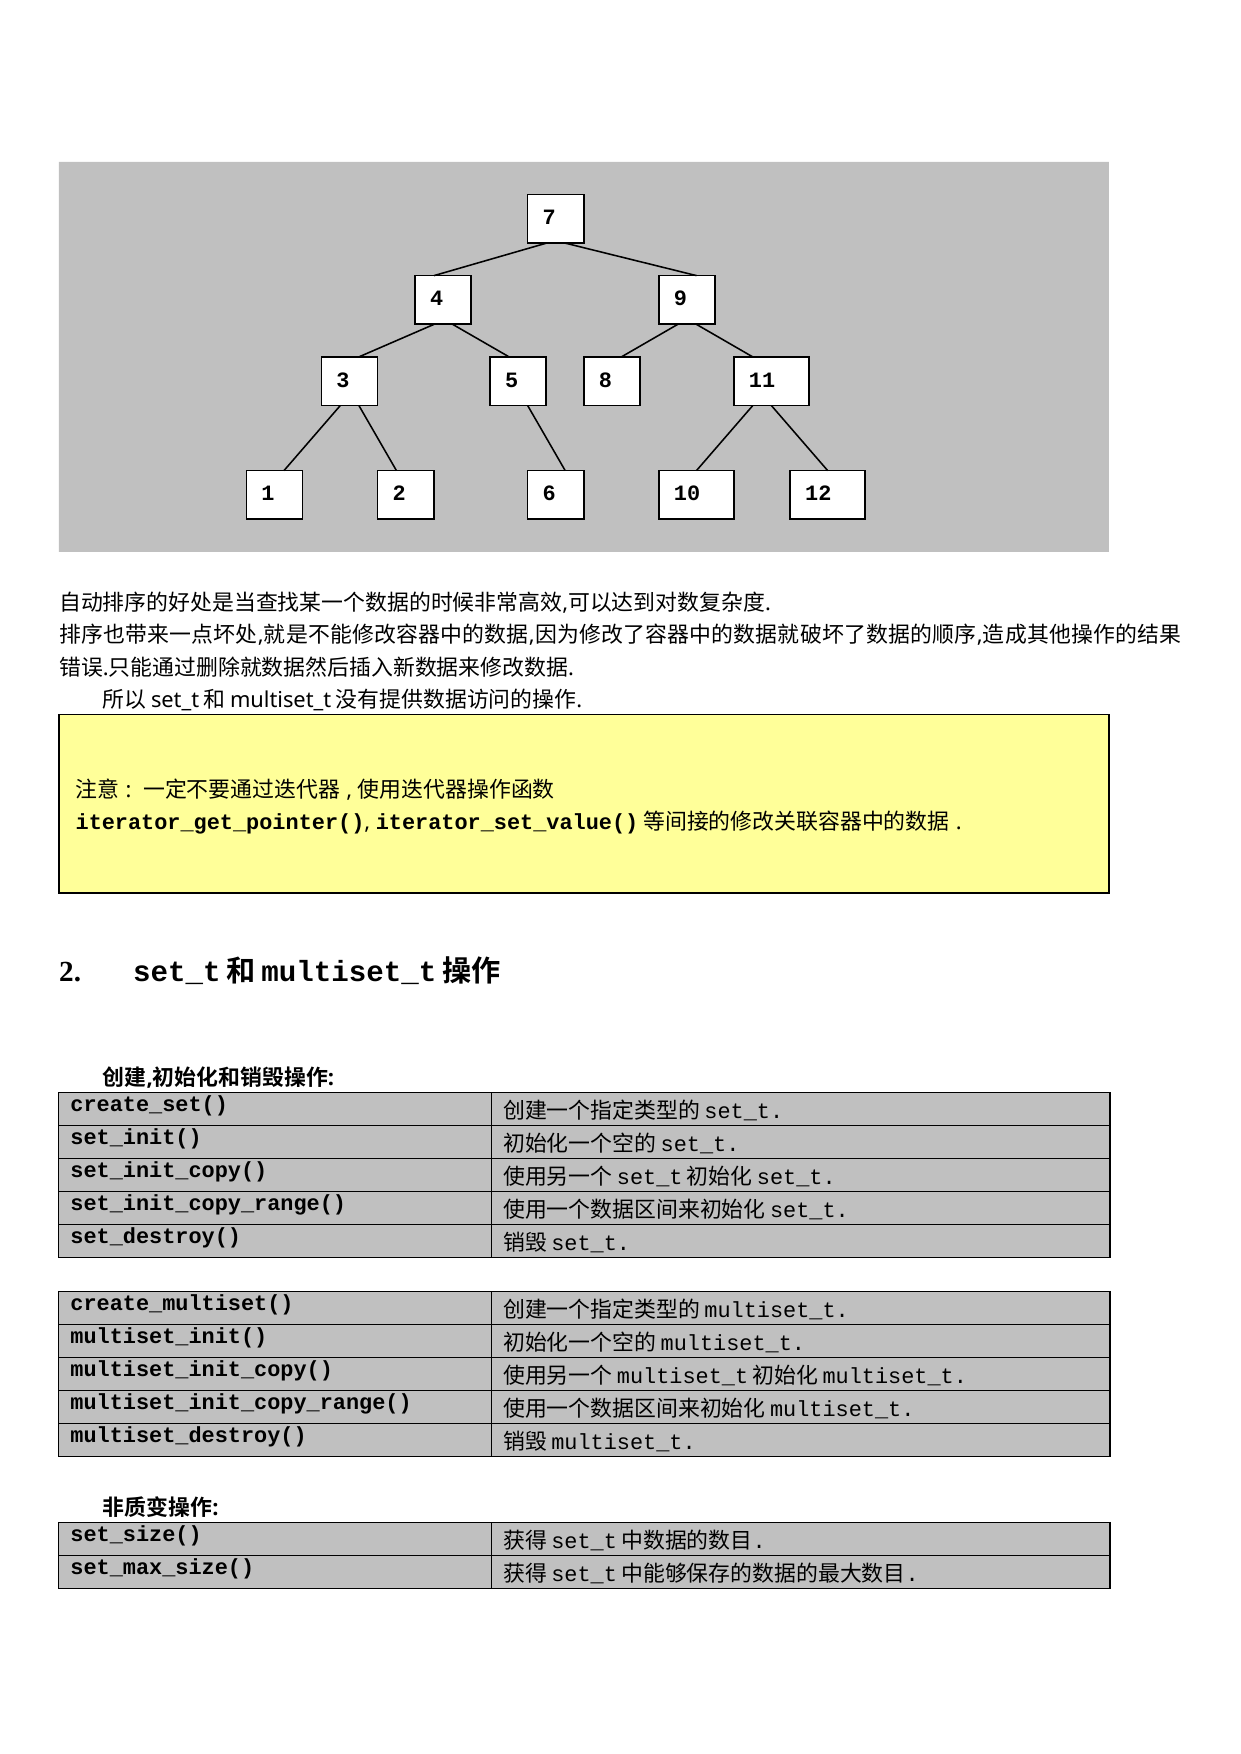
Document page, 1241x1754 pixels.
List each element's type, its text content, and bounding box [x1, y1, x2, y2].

table_cell 使用一个数据区间来初始化multiset_t. [492, 1391, 1109, 1423]
table_header 创建一个指定类型的multiset_t. [492, 1292, 1109, 1324]
table_header 创建一个指定类型的set_t. [492, 1093, 1109, 1125]
table_cell multiset_init_copy() [59, 1358, 491, 1390]
table_header set_size() [59, 1523, 491, 1555]
table_cell 初始化一个空的set_t. [492, 1126, 1109, 1158]
text 创建,初始化和销毁操作: [59, 1059, 1181, 1092]
table_cell 使用另一个multiset_t初始化multiset_t. [492, 1358, 1109, 1390]
text 非质变操作: [59, 1489, 1181, 1522]
subtitle set_t和multiset_t操作 [59, 936, 1181, 1001]
table_cell 销毁set_t. [492, 1225, 1109, 1257]
table_header create_set() [59, 1093, 491, 1125]
table_cell 使用一个数据区间来初始化set_t. [492, 1192, 1109, 1224]
text 自动排序的好处是当查找某一个数据的时候非常高效,可以达到对数复杂度. [59, 584, 1181, 617]
table_cell set_destroy() [59, 1225, 491, 1257]
table_cell set_init() [59, 1126, 491, 1158]
table_cell multiset_init_copy_range() [59, 1391, 491, 1423]
table_header 获得set_t中数据的数目. [492, 1523, 1109, 1555]
table_cell 获得set_t中能够保存的数据的最大数目. [492, 1556, 1109, 1588]
text 所以set_t和multiset_t没有提供数据访问的操作. [59, 682, 1181, 714]
table_cell set_init_copy() [59, 1159, 491, 1191]
table_cell 销毁multiset_t. [492, 1424, 1109, 1456]
text 排序也带来一点坏处,就是不能修改容器中的数据,因为修改了容器中的数据就破坏了数据的顺序,造成其他操作的结果错误.只能通过删除就数据然后插入新数据来修改数据. [59, 617, 1181, 682]
table_header create_multiset() [59, 1292, 491, 1324]
table_cell set_init_copy_range() [59, 1192, 491, 1224]
table_cell multiset_destroy() [59, 1424, 491, 1456]
table_cell 初始化一个空的multiset_t. [492, 1325, 1109, 1357]
table_cell multiset_init() [59, 1325, 491, 1357]
table_cell set_max_size() [59, 1556, 491, 1588]
table_cell 使用另一个set_t初始化set_t. [492, 1159, 1109, 1191]
